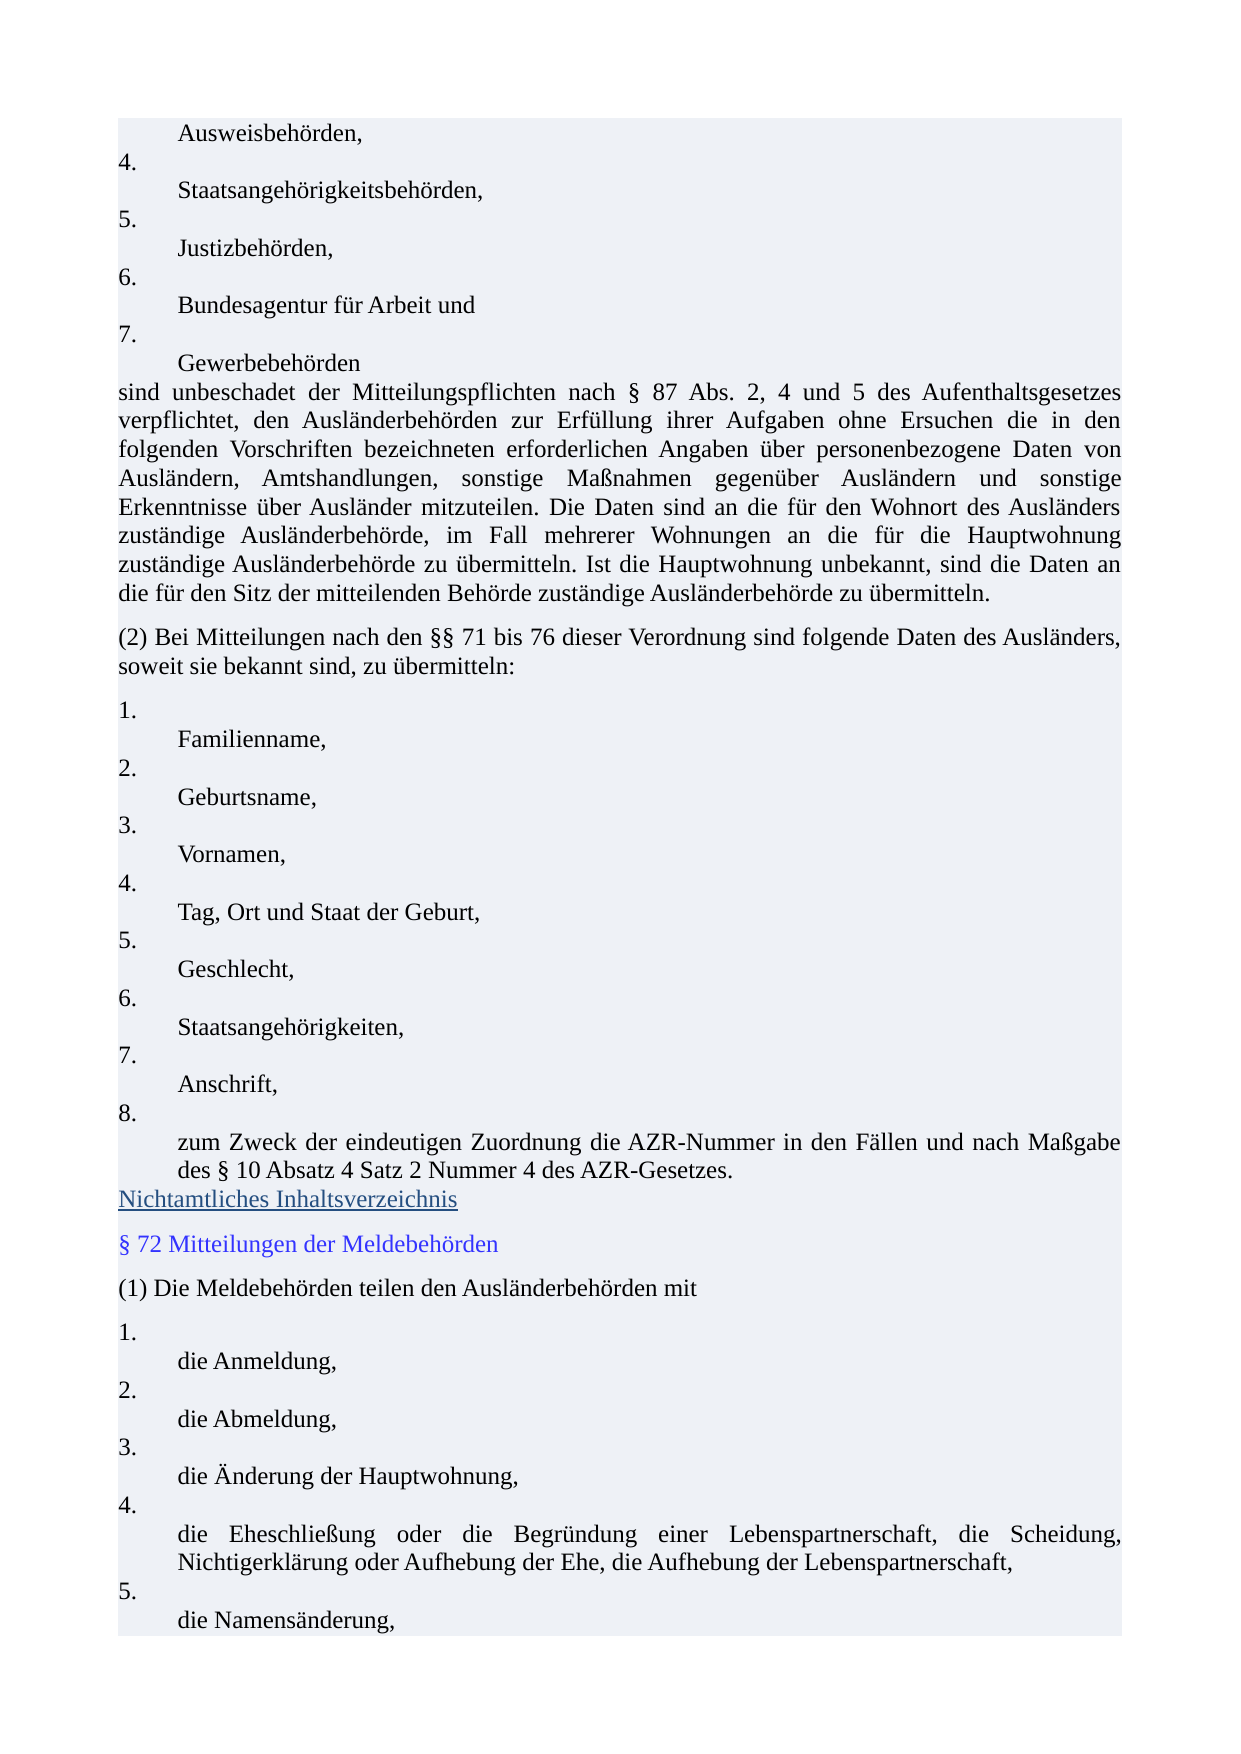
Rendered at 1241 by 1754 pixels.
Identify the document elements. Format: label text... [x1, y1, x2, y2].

subtitle 4. [118, 1490, 1122, 1519]
list Familienname, [177, 724, 1122, 753]
list Justizbehörden, [177, 233, 1122, 262]
text sind unbeschadet der Mitteilungspflichten nach § 87 Abs. 2, 4 und 5 des Aufenthaltsgesetzes verpflichtet, den Ausländerbehörden zur Erfüllung ihrer Aufgaben ohne Ersuchen die in den folgenden Vorschriften bezeichneten erforderlichen Angaben über personenbezogene Daten von Ausländern, Amtshandlungen, sonstige Maßnahmen gegenüber Ausländern und sonstige Erkenntnisse über Ausländer mitzuteilen. Die Daten sind an die für den Wohnort des Ausländers zuständige Ausländerbehörde, im Fall mehrerer Wohnungen an die für die Hauptwohnung zuständige Ausländerbehörde zu übermitteln. Ist die Hauptwohnung unbekannt, sind die Daten an die für den Sitz der mitteilenden Behörde zuständige Ausländerbehörde zu übermitteln. [118, 377, 1122, 607]
subtitle 7. [118, 319, 1122, 348]
subtitle 5. [118, 1576, 1122, 1605]
subtitle 1. [118, 696, 1122, 724]
list zum Zweck der eindeutigen Zuordnung die AZR-Nummer in den Fällen und nach Maßgabe des § 10 Absatz 4 Satz 2 Nummer 4 des AZR-Gesetzes. [177, 1127, 1122, 1184]
list Geschlecht, [177, 954, 1122, 983]
text (1) Die Meldebehörden teilen den Ausländerbehörden mit [118, 1273, 1122, 1302]
list Ausweisbehörden, [177, 118, 1122, 147]
subtitle 2. [118, 1375, 1122, 1404]
list Tag, Ort und Staat der Geburt, [177, 897, 1122, 926]
subtitle 3. [118, 1432, 1122, 1461]
subtitle 6. [118, 262, 1122, 291]
list die Anmeldung, [177, 1346, 1122, 1375]
subtitle 4. [118, 147, 1122, 176]
list die Eheschließung oder die Begründung einer Lebenspartnerschaft, die Scheidung, Nichtigerklärung oder Aufhebung der Ehe, die Aufhebung der Lebenspartnerschaft, [177, 1519, 1122, 1576]
list Staatsangehörigkeitsbehörden, [177, 176, 1122, 204]
list Staatsangehörigkeiten, [177, 1012, 1122, 1041]
subtitle 8. [118, 1098, 1122, 1127]
subtitle 5. [118, 204, 1122, 233]
text Nichtamtliches Inhaltsverzeichnis [118, 1184, 1122, 1213]
list die Abmeldung, [177, 1404, 1122, 1432]
list die Änderung der Hauptwohnung, [177, 1461, 1122, 1490]
list Bundesagentur für Arbeit und [177, 291, 1122, 319]
subtitle 5. [118, 926, 1122, 954]
list Vornamen, [177, 839, 1122, 868]
list Geburtsname, [177, 782, 1122, 811]
subtitle 2. [118, 753, 1122, 782]
subtitle 6. [118, 983, 1122, 1012]
list Gewerbebehörden [177, 348, 1122, 377]
subtitle 4. [118, 868, 1122, 897]
subtitle 3. [118, 811, 1122, 839]
subtitle § 72 Mitteilungen der Meldebehörden [118, 1229, 1122, 1257]
list die Namensänderung, [177, 1605, 1122, 1634]
subtitle 1. [118, 1317, 1122, 1346]
subtitle 7. [118, 1041, 1122, 1069]
list Anschrift, [177, 1069, 1122, 1098]
text (2) Bei Mitteilungen nach den §§ 71 bis 76 dieser Verordnung sind folgende Daten des Ausländers, soweit sie bekannt sind, zu übermitteln: [118, 622, 1122, 680]
